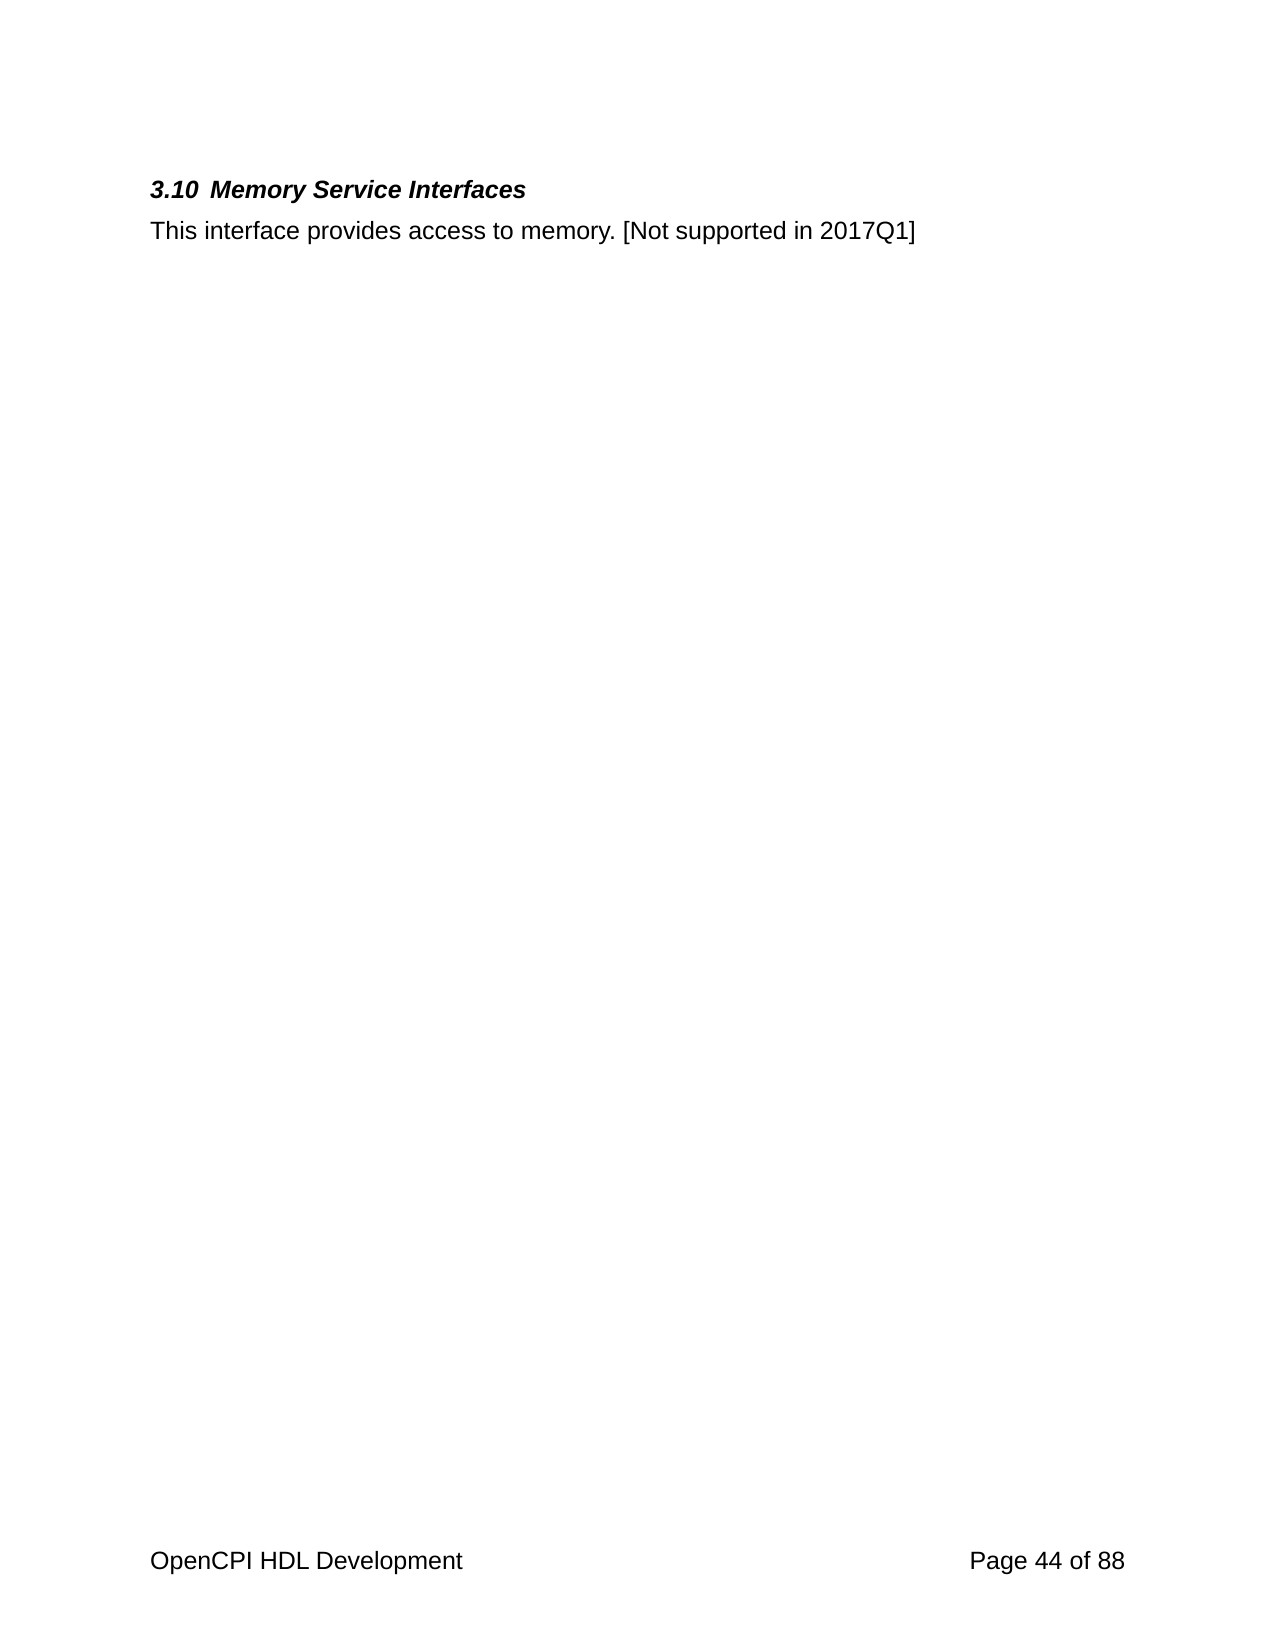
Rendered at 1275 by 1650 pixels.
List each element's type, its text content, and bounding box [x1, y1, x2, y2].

text This interface provides access to memory. [Not supported in 2017Q1] [150, 216, 1125, 244]
subtitle Memory Service Interfaces [150, 175, 1125, 204]
